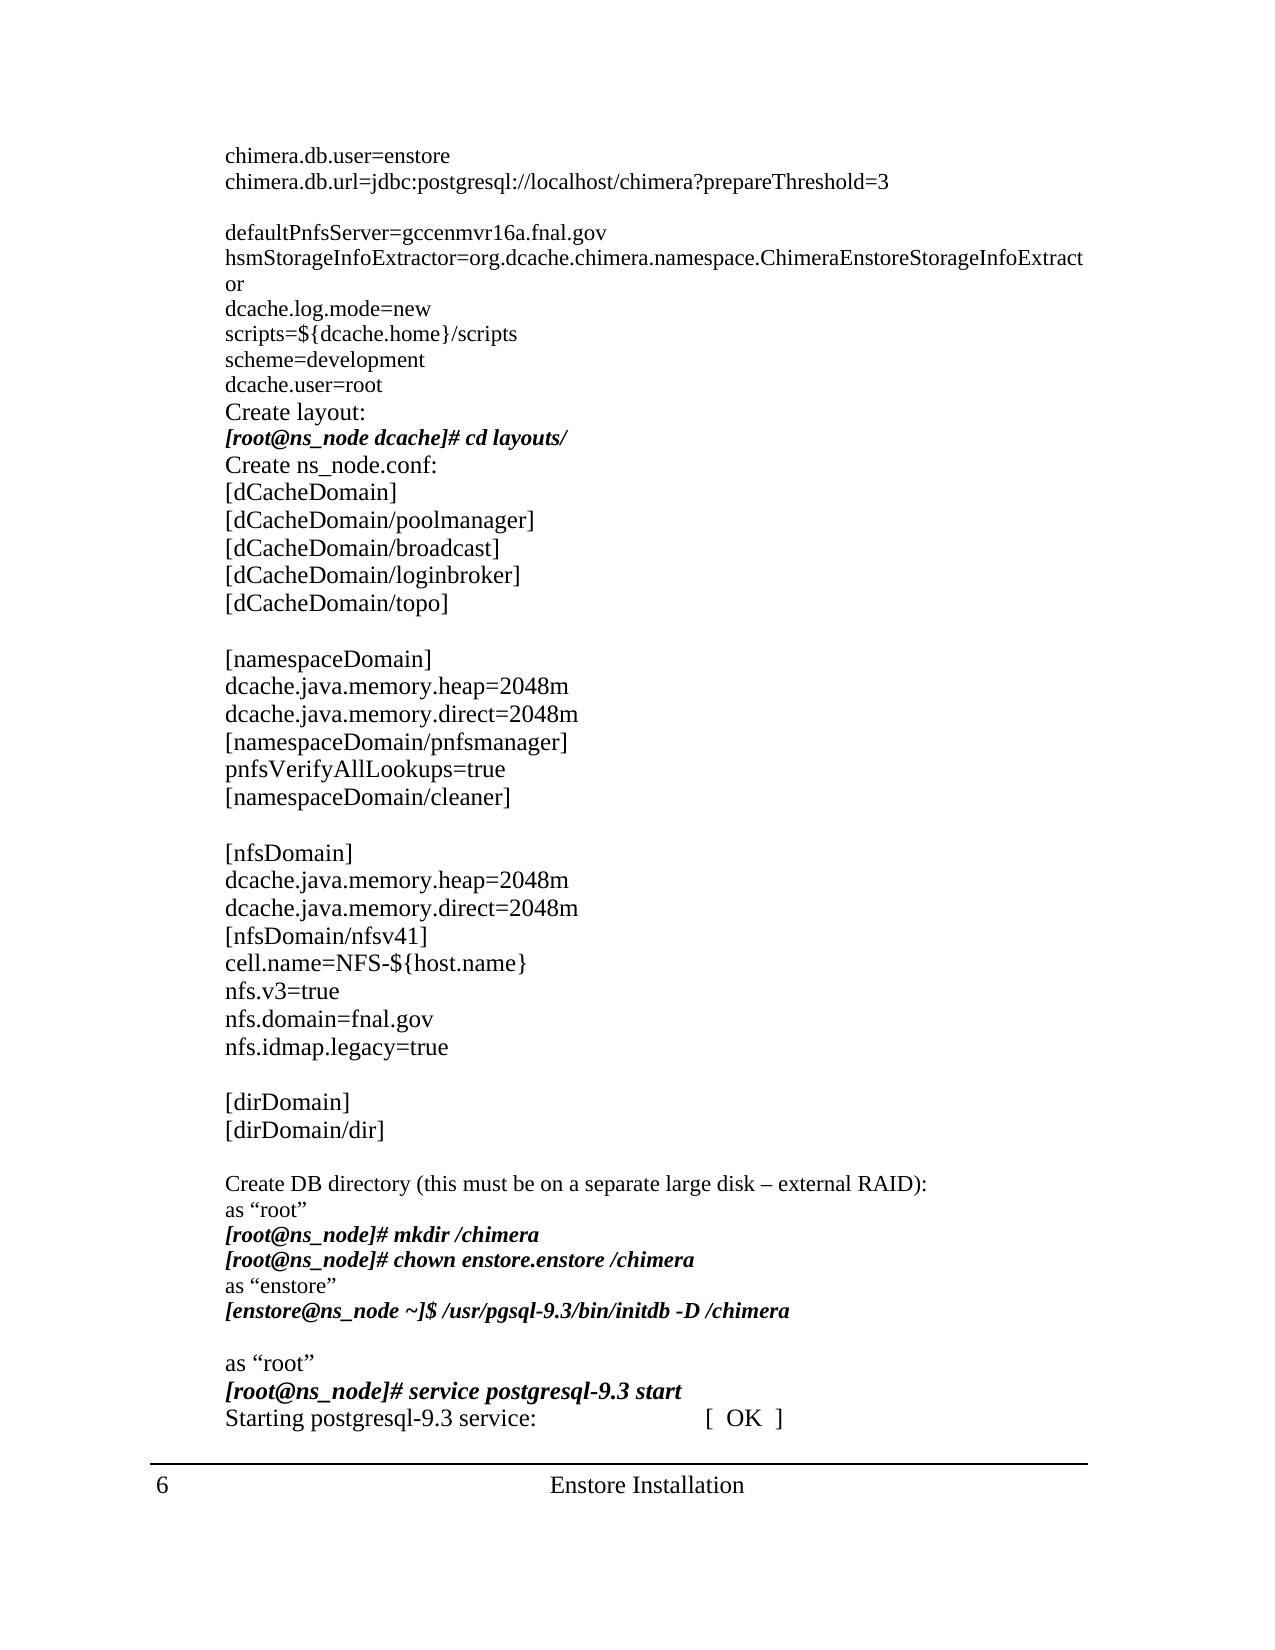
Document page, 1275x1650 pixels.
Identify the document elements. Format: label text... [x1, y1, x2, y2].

text chimera.db.url=jdbc:postgresql://localhost/chimera?prepareThreshold=3 [225, 169, 1087, 194]
text [root@ns_node]# chown enstore.enstore /chimera [225, 1247, 1087, 1273]
text [enstore@ns_node ~]$ /usr/pgsql-9.3/bin/initdb -D /chimera [225, 1298, 1087, 1324]
text [namespaceDomain/pnfsmanager] [225, 728, 1087, 756]
text dcache.java.memory.direct=2048m [225, 894, 1087, 922]
text Create DB directory (this must be on a separate large disk – external RAID): [225, 1171, 1087, 1197]
text [root@ns_node]# mkdir /chimera [225, 1222, 1087, 1247]
text hsmStorageInfoExtractor=org.dcache.chimera.namespace.ChimeraEnstoreStorageInfoExtractor [225, 245, 1087, 296]
text pnfsVerifyAllLookups=true [225, 756, 1087, 783]
text [dCacheDomain/loginbroker] [225, 562, 1087, 589]
text chimera.db.user=enstore [225, 143, 1087, 169]
text dcache.log.mode=new [225, 296, 1087, 321]
text [namespaceDomain] [225, 645, 1087, 672]
text dcache.java.memory.direct=2048m [225, 700, 1087, 728]
text defaultPnfsServer=gccenmvr16a.fnal.gov [225, 220, 1087, 245]
text dcache.java.memory.heap=2048m [225, 672, 1087, 700]
text as “root” [225, 1349, 1087, 1377]
text Starting postgresql-9.3 service: [ OK ] [225, 1404, 1087, 1432]
text as “root” [225, 1197, 1087, 1222]
text Create layout: [225, 398, 1087, 425]
text [namespaceDomain/cleaner] [225, 783, 1087, 811]
text cell.name=NFS-${host.name} [225, 949, 1087, 977]
text [dCacheDomain] [225, 478, 1087, 506]
text [dirDomain/dir] [225, 1116, 1087, 1143]
text scripts=${dcache.home}/scripts [225, 321, 1087, 347]
text [root@ns_node]# service postgresql-9.3 start [225, 1377, 1087, 1404]
text as “enstore” [225, 1273, 1087, 1298]
text nfs.domain=fnal.gov [225, 1005, 1087, 1033]
text [dCacheDomain/topo] [225, 589, 1087, 617]
text [dCacheDomain/broadcast] [225, 534, 1087, 562]
text scheme=development [225, 347, 1087, 372]
text [dCacheDomain/poolmanager] [225, 506, 1087, 534]
text nfs.v3=true [225, 977, 1087, 1005]
text nfs.idmap.legacy=true [225, 1033, 1087, 1060]
text dcache.java.memory.heap=2048m [225, 866, 1087, 894]
text [nfsDomain/nfsv41] [225, 922, 1087, 949]
text [dirDomain] [225, 1088, 1087, 1116]
text [nfsDomain] [225, 839, 1087, 866]
text Create ns_node.conf: [225, 451, 1087, 478]
text dcache.user=root [225, 372, 1087, 398]
text [root@ns_node dcache]# cd layouts/ [225, 425, 1087, 451]
